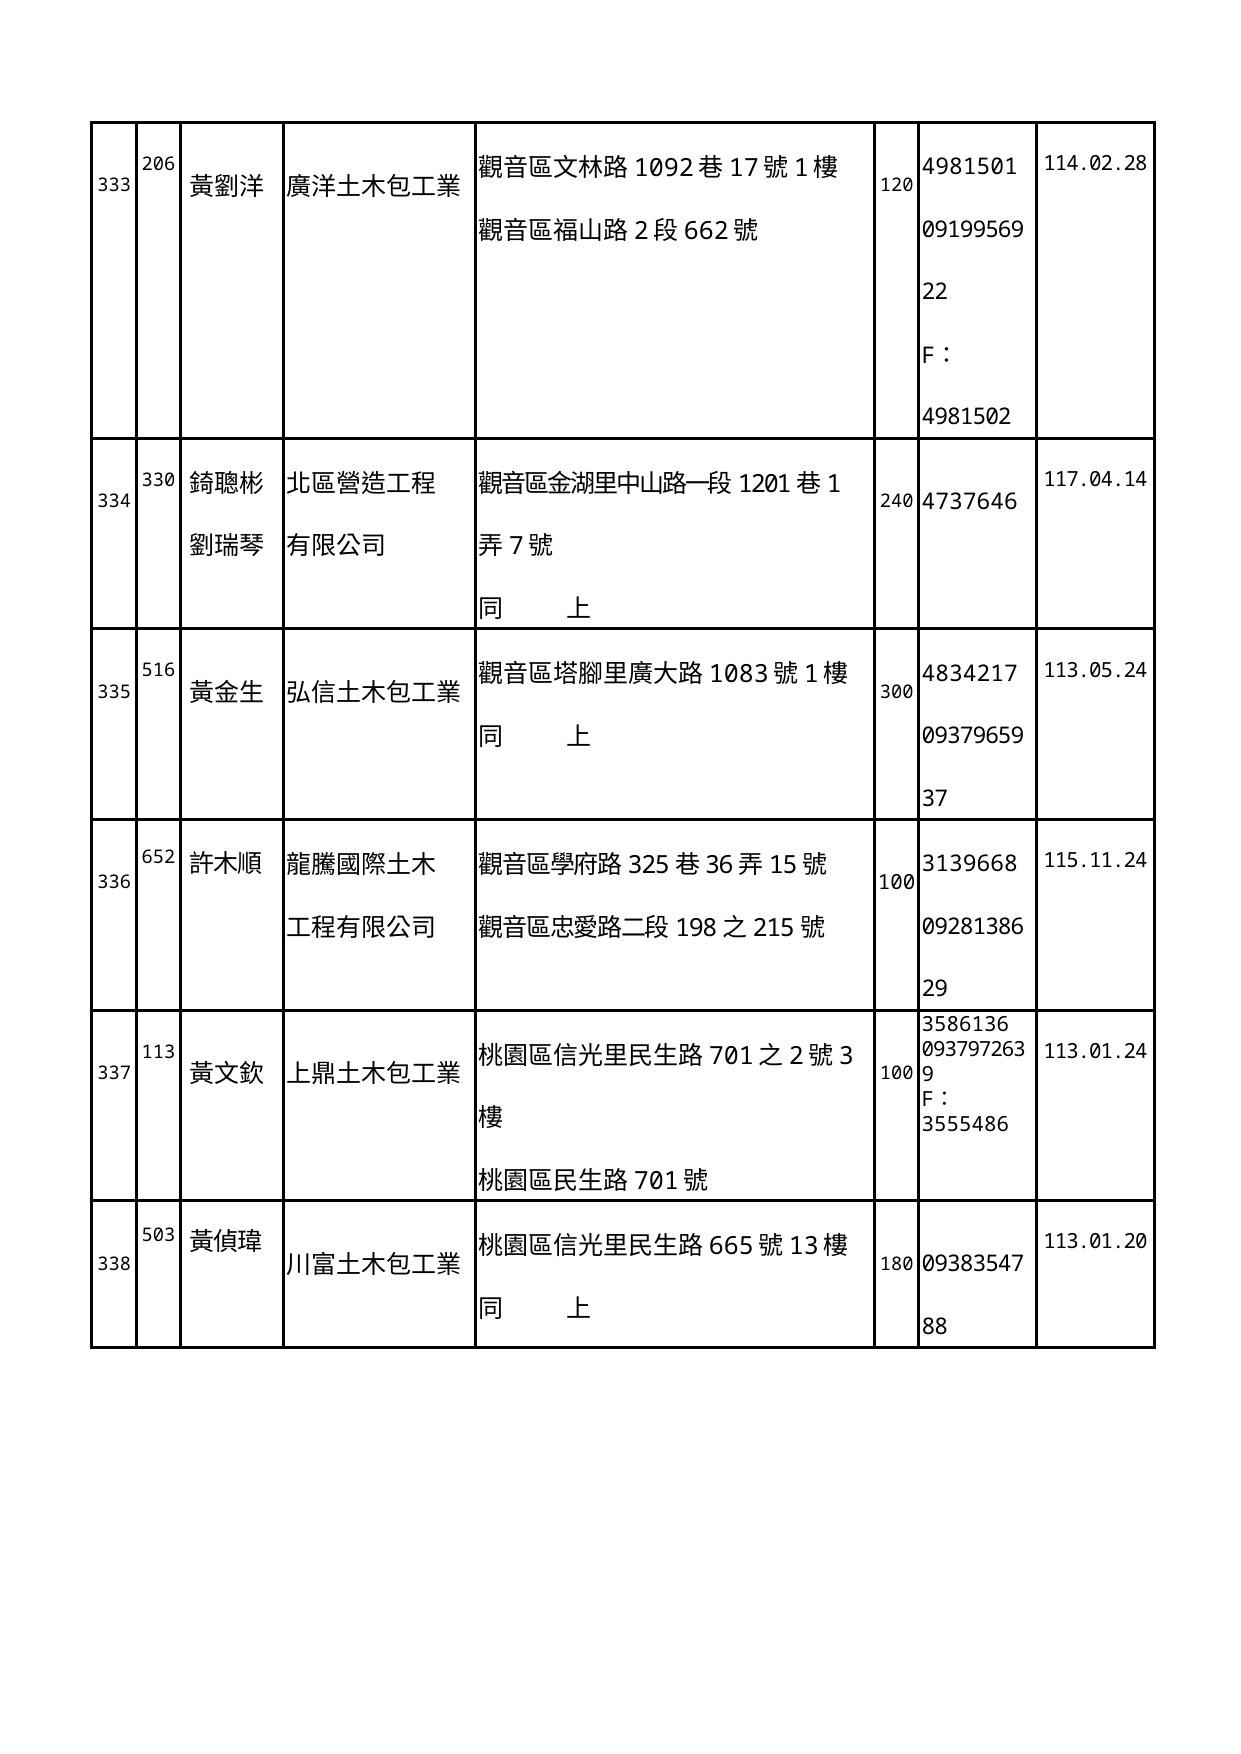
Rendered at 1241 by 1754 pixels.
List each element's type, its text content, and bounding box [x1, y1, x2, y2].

table_cell 4834217 0937965937 [920, 630, 1035, 818]
table_cell 黃偵瑋 [182, 1202, 282, 1346]
table_cell 3586136 0937972639 F：3555486 [920, 1012, 1035, 1199]
table_cell 113 [138, 1012, 179, 1199]
table_cell 113.01.20 [1038, 1202, 1153, 1346]
table_cell 120 [876, 124, 917, 437]
table_cell 4737646 [920, 440, 1035, 627]
table_cell 652 [138, 821, 179, 1008]
table_cell 115.11.24 [1038, 821, 1153, 1008]
table_cell 0938354788 [920, 1202, 1035, 1346]
table_cell 觀音區學府路325巷36弄15號 觀音區忠愛路二段198之215號 [477, 821, 873, 1008]
table_cell 觀音區金湖里中山路一段1201巷1弄7號 同 上 [477, 440, 873, 627]
table_cell 100 [876, 821, 917, 1008]
table_cell 334 [93, 440, 135, 627]
table_cell 100 [876, 1012, 917, 1199]
table_cell 336 [93, 821, 135, 1008]
table_cell 114.02.28 [1038, 124, 1153, 437]
table_cell 503 [138, 1202, 179, 1346]
table_cell 桃園區信光里民生路665號13樓 同 上 [477, 1202, 873, 1346]
table_cell 錡聰彬 劉瑞琴 [182, 440, 282, 627]
table_cell 333 [93, 124, 135, 437]
table_cell 113.01.24 [1038, 1012, 1153, 1199]
table_cell 黃文欽 [182, 1012, 282, 1199]
table_cell 黃劉洋 [182, 124, 282, 437]
table_cell 516 [138, 630, 179, 818]
table_cell 川富土木包工業 [285, 1202, 474, 1346]
table_cell 206 [138, 124, 179, 437]
table_cell 338 [93, 1202, 135, 1346]
table_cell 335 [93, 630, 135, 818]
table_cell 黃金生 [182, 630, 282, 818]
table_cell 廣洋土木包工業 [285, 124, 474, 437]
table_cell 觀音區文林路1092巷17號1樓 觀音區福山路2段662號 [477, 124, 873, 437]
table_cell 北區營造工程 有限公司 [285, 440, 474, 627]
table_cell 113.05.24 [1038, 630, 1153, 818]
table_cell 180 [876, 1202, 917, 1346]
table_cell 許木順 [182, 821, 282, 1008]
table_cell 337 [93, 1012, 135, 1199]
table_cell 300 [876, 630, 917, 818]
table_cell 330 [138, 440, 179, 627]
table_cell 4981501 0919956922 F：4981502 [920, 124, 1035, 437]
table_cell 龍騰國際土木 工程有限公司 [285, 821, 474, 1008]
table_cell 上鼎土木包工業 [285, 1012, 474, 1199]
table_cell 弘信土木包工業 [285, 630, 474, 818]
table_cell 117.04.14 [1038, 440, 1153, 627]
table_cell 觀音區塔腳里廣大路1083號1樓 同 上 [477, 630, 873, 818]
table_cell 桃園區信光里民生路701之2號3樓 桃園區民生路701號 [477, 1012, 873, 1199]
table_cell 240 [876, 440, 917, 627]
table_cell 3139668 0928138629 [920, 821, 1035, 1008]
